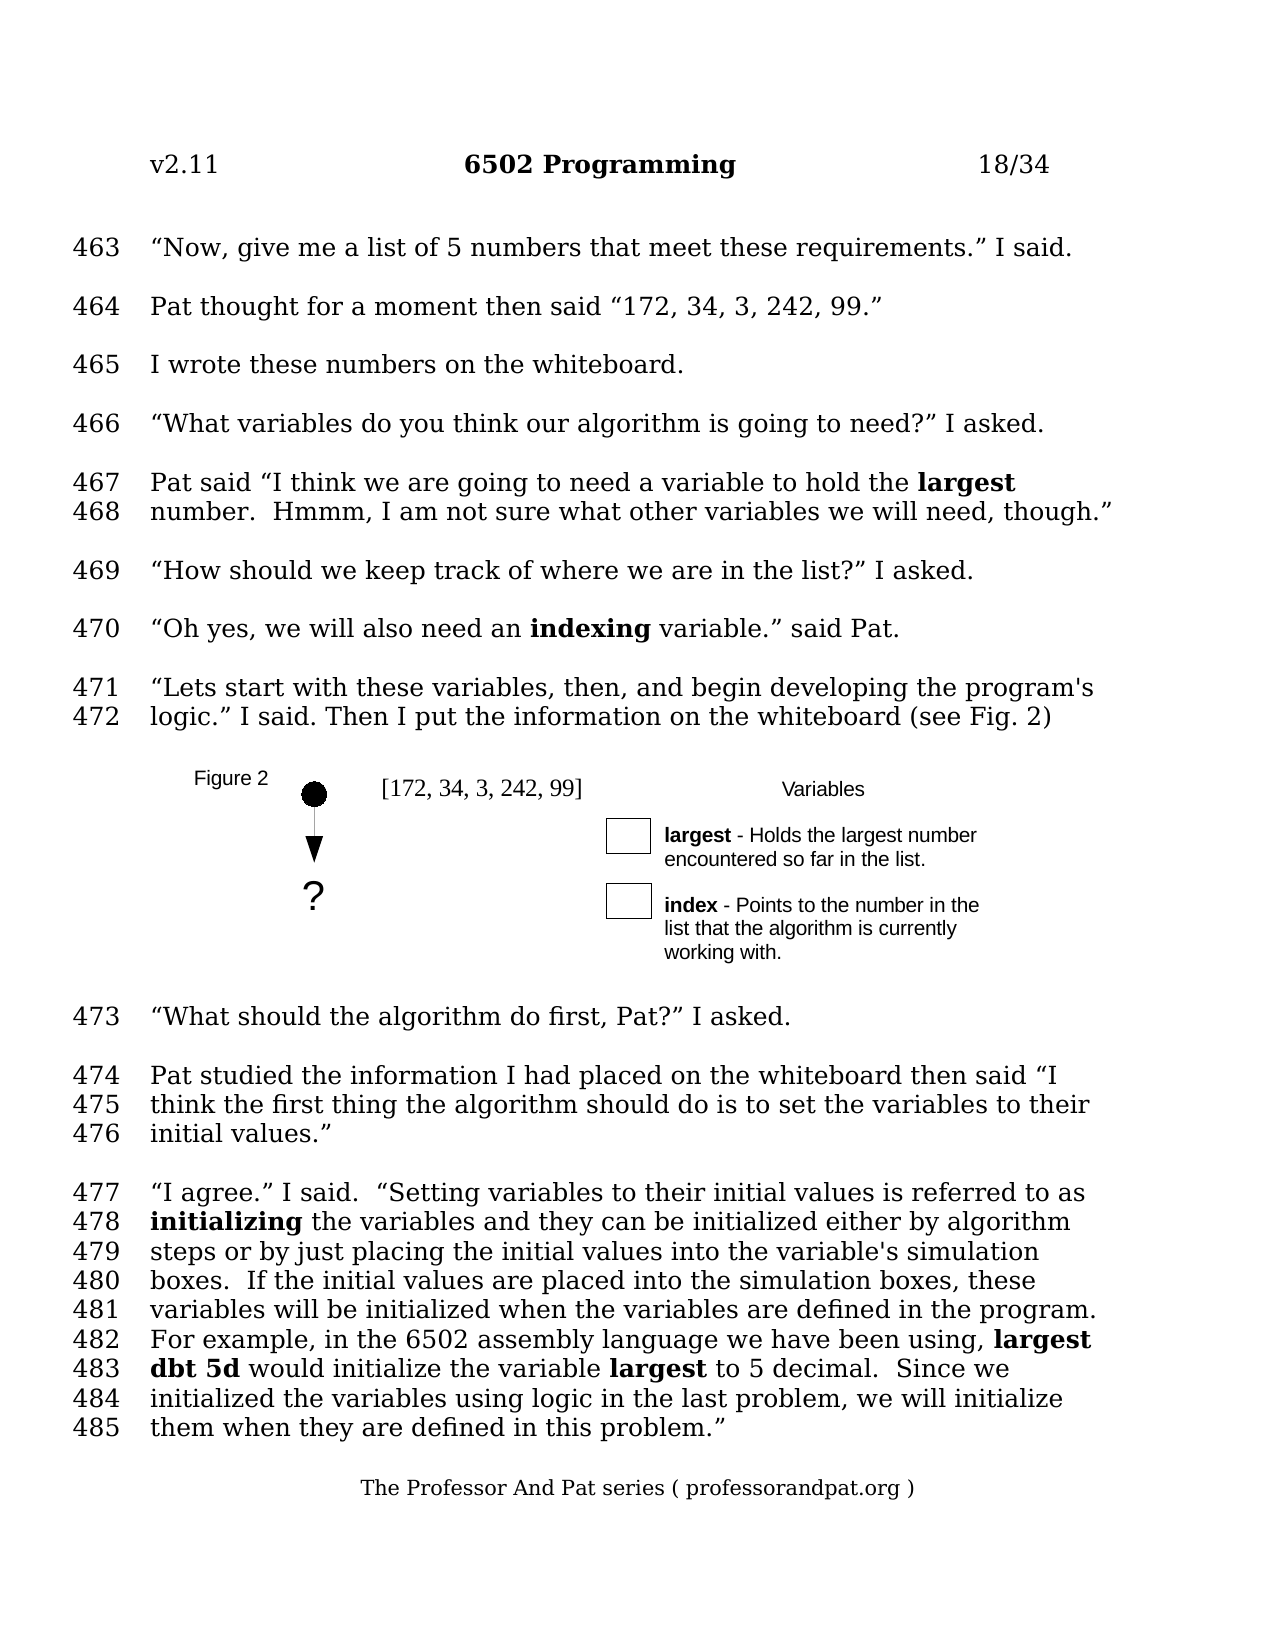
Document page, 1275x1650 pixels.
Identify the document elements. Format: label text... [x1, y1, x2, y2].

text “How should we keep track of where we are in the list?” I asked. [150, 556, 1125, 585]
text “Now, give me a list of 5 numbers that meet these requirements.” I said. [150, 233, 1125, 263]
text “Lets start with these variables, then, and begin developing the program's logic.” I said. Then I put the information on the whiteboard (see Fig. 2) [150, 673, 1125, 732]
text Pat studied the information I had placed on the whiteboard then said “I think the first thing the algorithm should do is to set the variables to their initial values.” [150, 1061, 1125, 1149]
text Pat said “I think we are going to need a variable to hold the largest number. Hmmm, I am not sure what other variables we will need, though.” [150, 468, 1125, 527]
text “I agree.” I said. “Setting variables to their initial values is referred to as initializing the variables and they can be initialized either by algorithm steps or by just placing the initial values into the variable's simulation boxes. If the initial values are placed into the simulation boxes, these variables will be initialized when the variables are defined in the program. For example, in the 6502 assembly language we have been using, largest dbt 5d would initialize the variable largest to 5 decimal. Since we initialized the variables using logic in the last problem, we will initialize them when they are defined in this problem.” [150, 1178, 1125, 1442]
text I wrote these numbers on the whiteboard. [150, 351, 1125, 380]
text “Oh yes, we will also need an indexing variable.” said Pat. [150, 614, 1125, 644]
text “What variables do you think our algorithm is going to need?” I asked. [150, 409, 1125, 438]
text “What should the algorithm do first, Pat?” I asked. [150, 1002, 1125, 1032]
text Pat thought for a moment then said “172, 34, 3, 242, 99.” [150, 292, 1125, 321]
